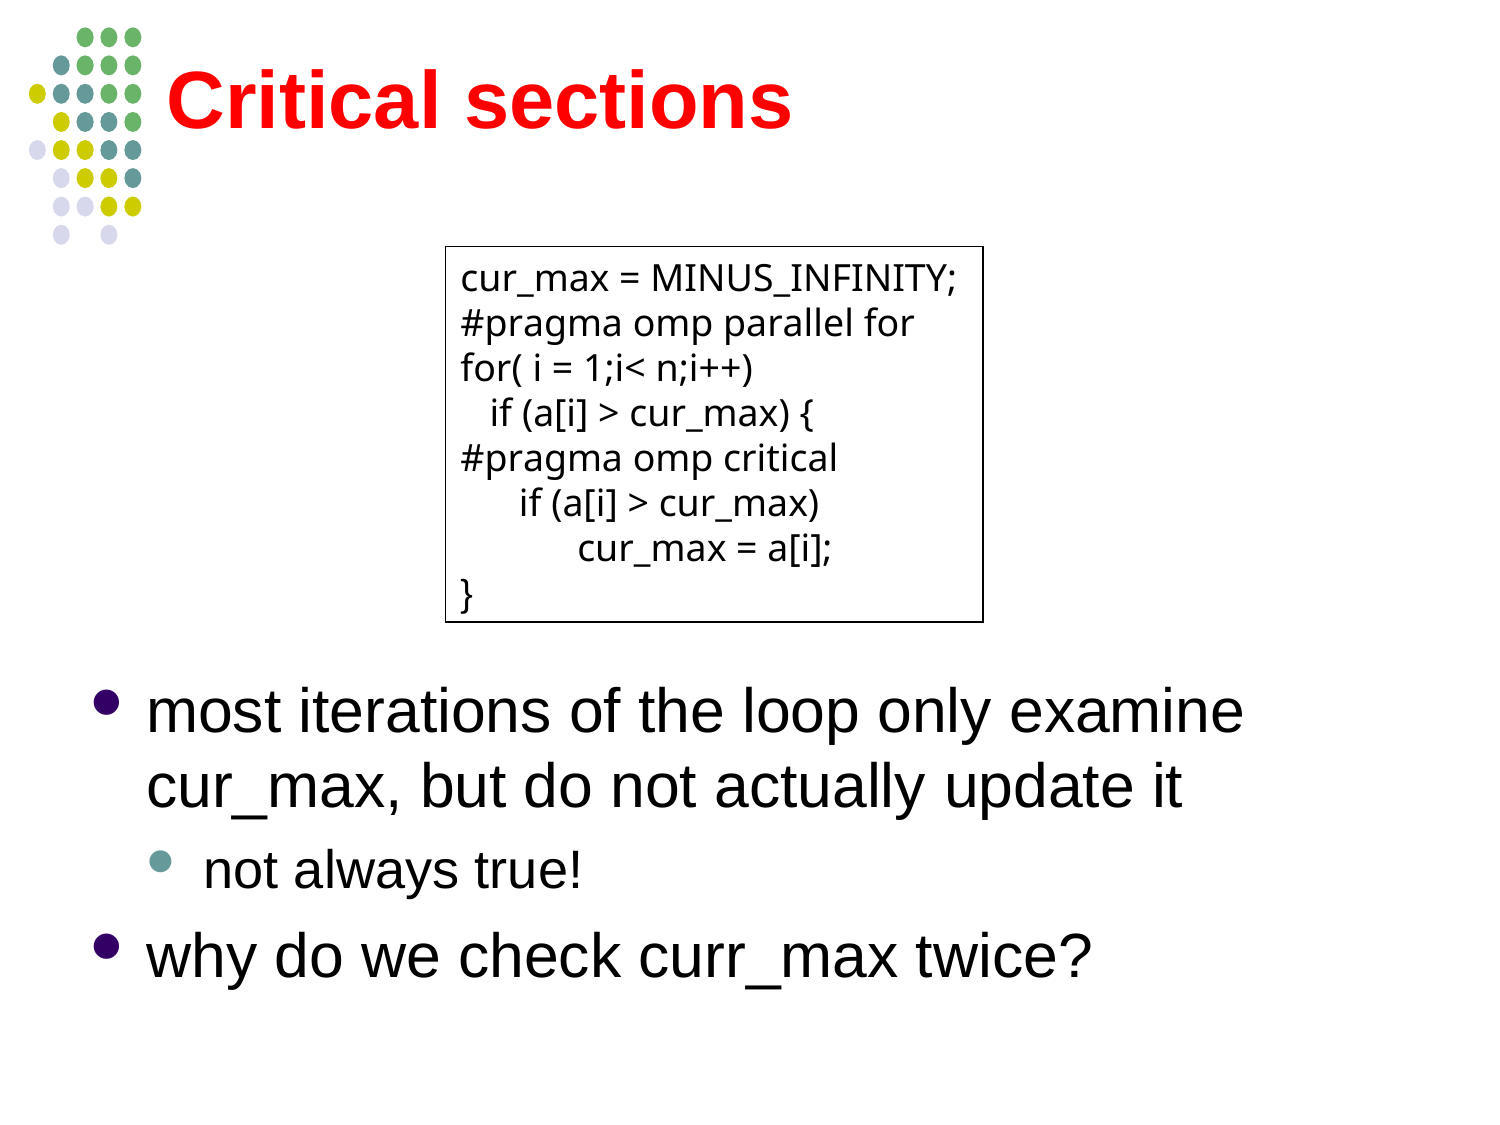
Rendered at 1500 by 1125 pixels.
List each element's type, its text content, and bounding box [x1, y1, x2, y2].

list most iterations of the loop only examine cur_max, but do not actually update it not always true! why do we check curr_max twice? [75, 662, 1426, 1006]
text_box cur_max = MINUS_INFINITY; #pragma omp parallel for for( i = 1;i< n;i++) if (a[i] > cur_max) { #pragma omp critical if (a[i] > cur_max) cur_max = a[i]; } [445, 246, 983, 622]
title Critical sections [151, 40, 1390, 176]
